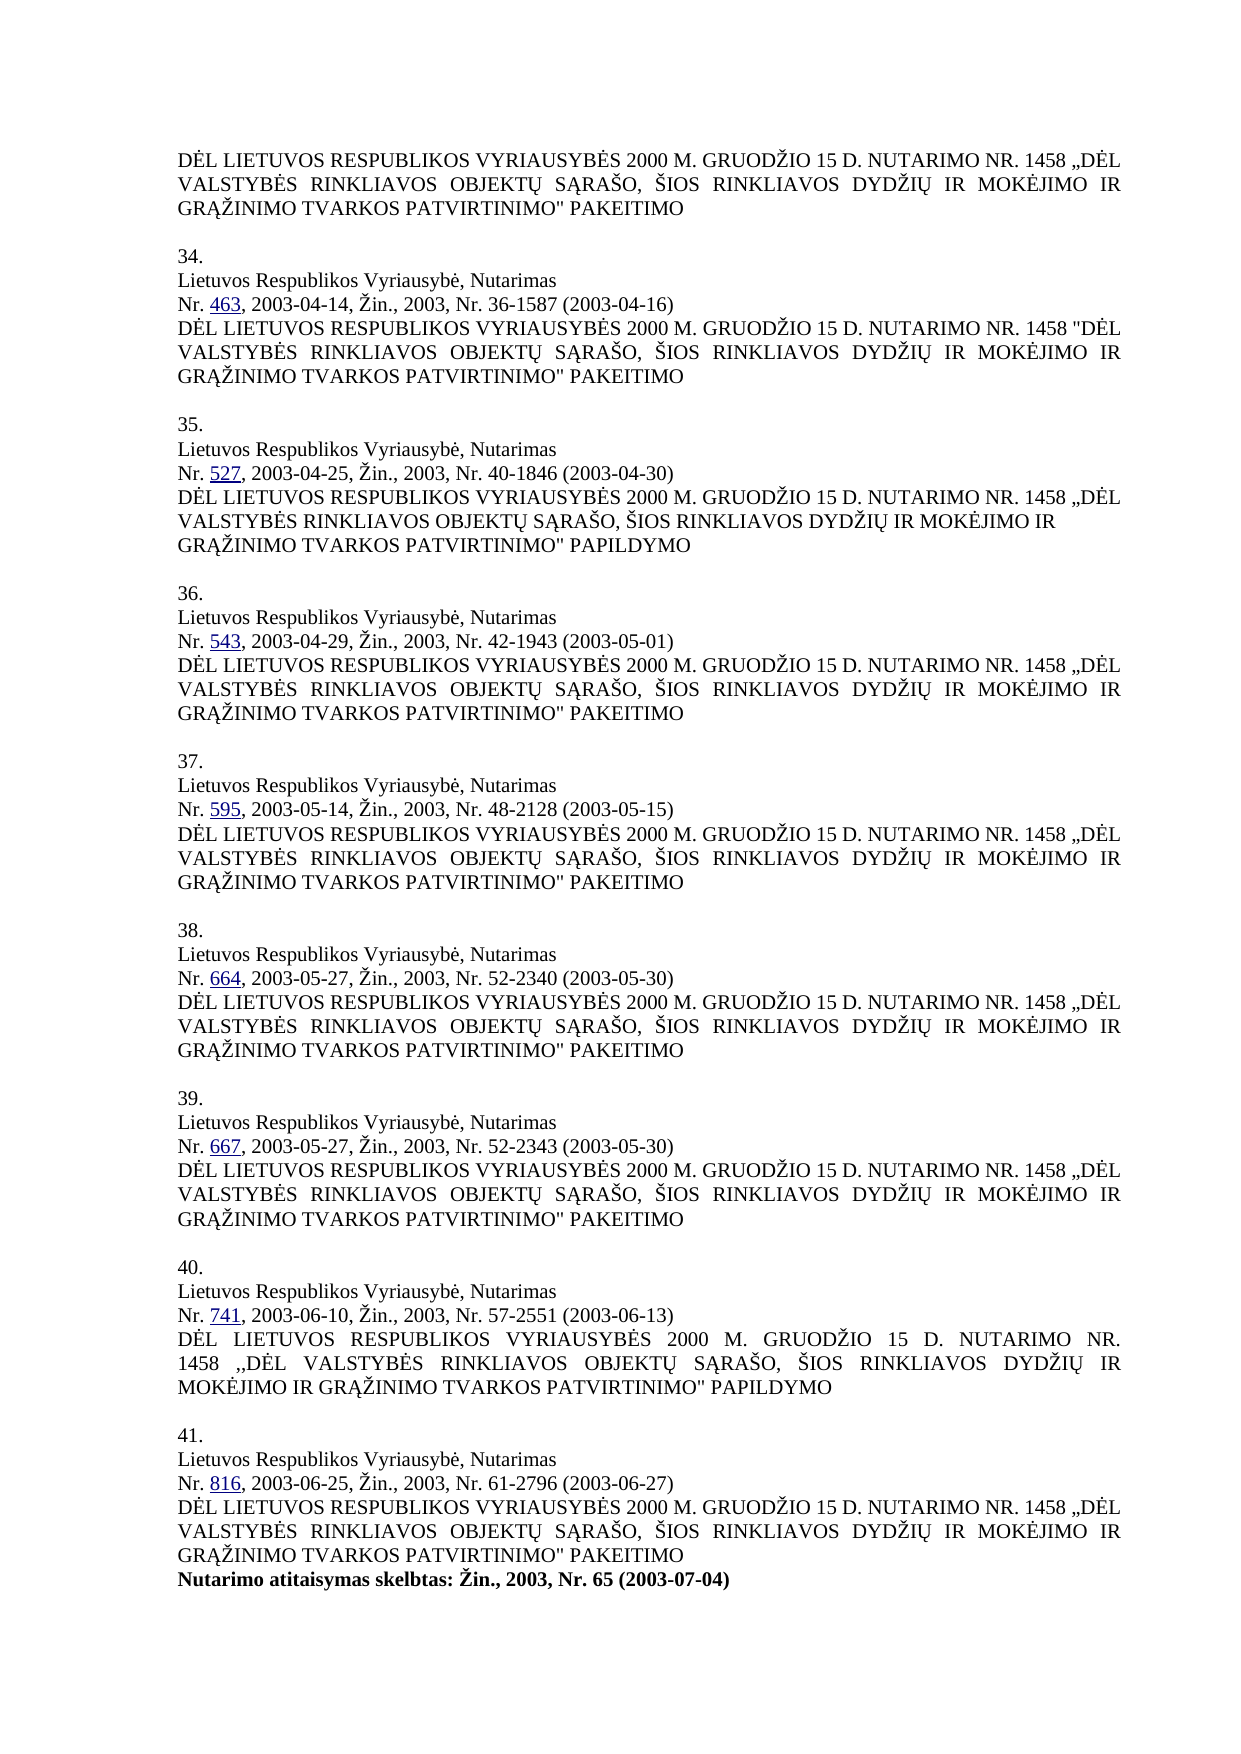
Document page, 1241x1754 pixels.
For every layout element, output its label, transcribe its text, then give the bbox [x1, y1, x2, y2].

text DĖL LIETUVOS RESPUBLIKOS VYRIAUSYBĖS 2000 M. GRUODŽIO 15 D. NUTARIMO NR. 1458 "DĖL VALSTYBĖS RINKLIAVOS OBJEKTŲ SĄRAŠO, ŠIOS RINKLIAVOS DYDŽIŲ IR MOKĖJIMO IR GRĄŽINIMO TVARKOS PATVIRTINIMO" PAKEITIMO [177, 316, 1122, 388]
text Nr. 816, 2003-06-25, Žin., 2003, Nr. 61-2796 (2003-06-27) [177, 1471, 1122, 1495]
text DĖL LIETUVOS RESPUBLIKOS VYRIAUSYBĖS 2000 M. GRUODŽIO 15 D. NUTARIMO NR. 1458 „DĖL VALSTYBĖS RINKLIAVOS OBJEKTŲ SĄRAŠO, ŠIOS RINKLIAVOS DYDŽIŲ IR MOKĖJIMO IR GRĄŽINIMO TVARKOS PATVIRTINIMO" PAKEITIMO [177, 148, 1122, 220]
text DĖL LIETUVOS RESPUBLIKOS VYRIAUSYBĖS 2000 M. GRUODŽIO 15 D. NUTARIMO NR. 1458 „DĖL VALSTYBĖS RINKLIAVOS OBJEKTŲ SĄRAŠO, ŠIOS RINKLIAVOS DYDŽIŲ IR MOKĖJIMO IR GRĄŽINIMO TVARKOS PATVIRTINIMO" PAKEITIMO [177, 653, 1122, 725]
text DĖL LIETUVOS RESPUBLIKOS VYRIAUSYBĖS 2000 M. GRUODŽIO 15 D. NUTARIMO NR. 1458 „DĖL VALSTYBĖS RINKLIAVOS OBJEKTŲ SĄRAŠO, ŠIOS RINKLIAVOS DYDŽIŲ IR MOKĖJIMO IR GRĄŽINIMO TVARKOS PATVIRTINIMO" PAKEITIMO [177, 990, 1122, 1062]
text Nutarimo atitaisymas skelbtas: Žin., 2003, Nr. 65 (2003-07-04) [177, 1567, 1122, 1591]
text 41. [177, 1423, 1122, 1447]
text DĖL LIETUVOS RESPUBLIKOS VYRIAUSYBĖS 2000 M. GRUODŽIO 15 D. NUTARIMO NR. 1458 „DĖL VALSTYBĖS RINKLIAVOS OBJEKTŲ SĄRAŠO, ŠIOS RINKLIAVOS DYDŽIŲ IR MOKĖJIMO IR GRĄŽINIMO TVARKOS PATVIRTINIMO" PAKEITIMO [177, 821, 1122, 894]
text Nr. 667, 2003-05-27, Žin., 2003, Nr. 52-2343 (2003-05-30) [177, 1134, 1122, 1158]
text Nr. 741, 2003-06-10, Žin., 2003, Nr. 57-2551 (2003-06-13) [177, 1303, 1122, 1327]
text 38. [177, 918, 1122, 942]
text DĖL LIETUVOS RESPUBLIKOS VYRIAUSYBĖS 2000 M. GRUODŽIO 15 D. NUTARIMO NR. 1458 „DĖL VALSTYBĖS RINKLIAVOS OBJEKTŲ SĄRAŠO, ŠIOS RINKLIAVOS DYDŽIŲ IR MOKĖJIMO IR GRĄŽINIMO TVARKOS PATVIRTINIMO" PAKEITIMO [177, 1158, 1122, 1231]
text Nr. 463, 2003-04-14, Žin., 2003, Nr. 36-1587 (2003-04-16) [177, 292, 1122, 316]
text Nr. 527, 2003-04-25, Žin., 2003, Nr. 40-1846 (2003-04-30) [177, 461, 1122, 484]
text Lietuvos Respublikos Vyriausybė, Nutarimas [177, 1110, 1122, 1134]
text DĖL LIETUVOS RESPUBLIKOS VYRIAUSYBĖS 2000 M. GRUODŽIO 15 D. NUTARIMO NR. 1458 ,,DĖL VALSTYBĖS RINKLIAVOS OBJEKTŲ SĄRAŠO, ŠIOS RINKLIAVOS DYDŽIŲ IR MOKĖJIMO IR GRĄŽINIMO TVARKOS PATVIRTINIMO" PAPILDYMO [177, 1327, 1122, 1399]
text DĖL LIETUVOS RESPUBLIKOS VYRIAUSYBĖS 2000 M. GRUODŽIO 15 D. NUTARIMO NR. 1458 „DĖL VALSTYBĖS RINKLIAVOS OBJEKTŲ SĄRAŠO, ŠIOS RINKLIAVOS DYDŽIŲ IR MOKĖJIMO IR GRĄŽINIMO TVARKOS PATVIRTINIMO" PAPILDYMO [177, 484, 1122, 557]
text 37. [177, 749, 1122, 773]
text Lietuvos Respublikos Vyriausybė, Nutarimas [177, 1447, 1122, 1471]
text Lietuvos Respublikos Vyriausybė, Nutarimas [177, 436, 1122, 461]
text 39. [177, 1086, 1122, 1110]
text 40. [177, 1254, 1122, 1279]
text 36. [177, 581, 1122, 605]
text Lietuvos Respublikos Vyriausybė, Nutarimas [177, 268, 1122, 292]
text DĖL LIETUVOS RESPUBLIKOS VYRIAUSYBĖS 2000 M. GRUODŽIO 15 D. NUTARIMO NR. 1458 „DĖL VALSTYBĖS RINKLIAVOS OBJEKTŲ SĄRAŠO, ŠIOS RINKLIAVOS DYDŽIŲ IR MOKĖJIMO IR GRĄŽINIMO TVARKOS PATVIRTINIMO" PAKEITIMO [177, 1495, 1122, 1567]
text Nr. 664, 2003-05-27, Žin., 2003, Nr. 52-2340 (2003-05-30) [177, 966, 1122, 990]
text Nr. 543, 2003-04-29, Žin., 2003, Nr. 42-1943 (2003-05-01) [177, 629, 1122, 653]
text Lietuvos Respublikos Vyriausybė, Nutarimas [177, 942, 1122, 966]
text Lietuvos Respublikos Vyriausybė, Nutarimas [177, 605, 1122, 629]
text 34. [177, 244, 1122, 268]
text Lietuvos Respublikos Vyriausybė, Nutarimas [177, 773, 1122, 797]
text Lietuvos Respublikos Vyriausybė, Nutarimas [177, 1279, 1122, 1303]
text Nr. 595, 2003-05-14, Žin., 2003, Nr. 48-2128 (2003-05-15) [177, 797, 1122, 821]
text 35. [177, 412, 1122, 436]
